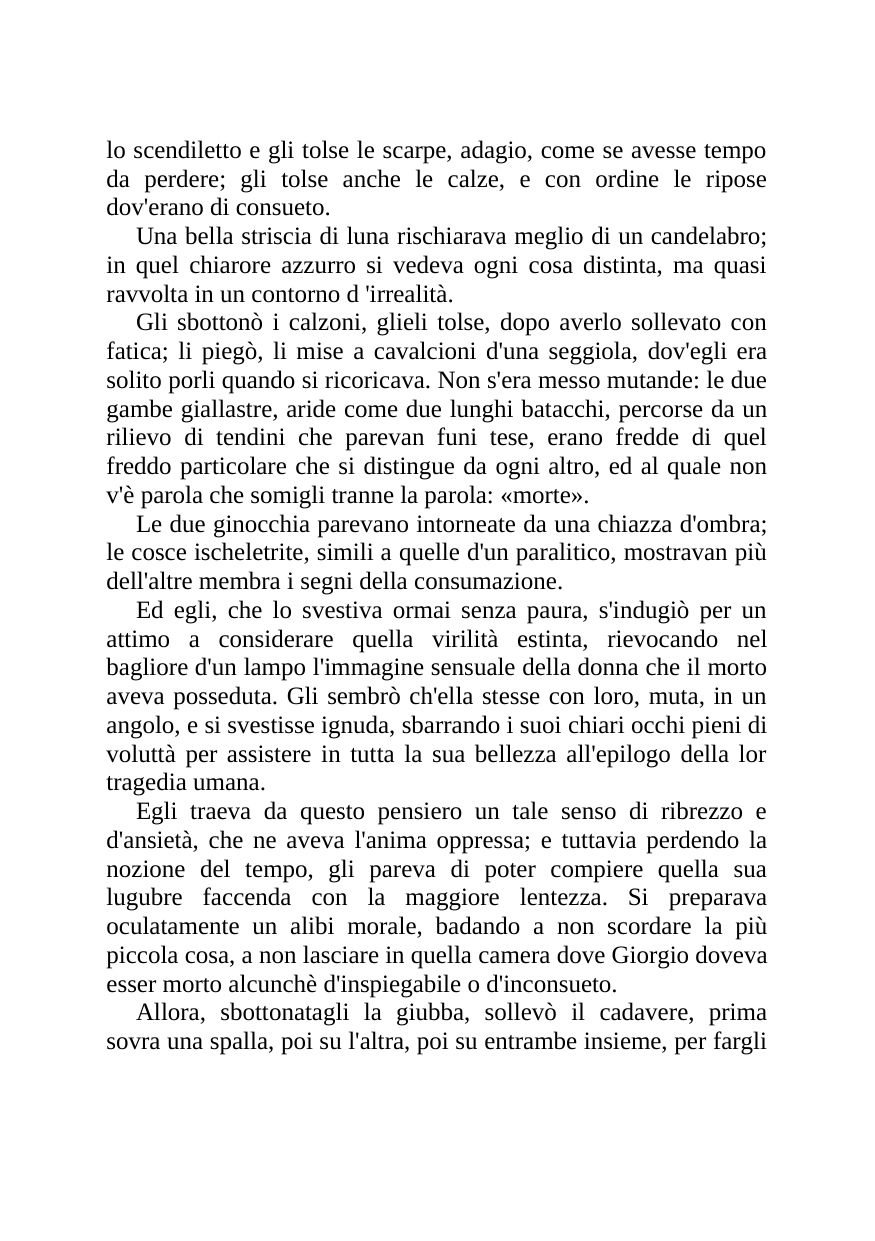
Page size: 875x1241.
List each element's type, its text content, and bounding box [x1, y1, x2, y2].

text Egli traeva da questo pensiero un tale senso di ribrezzo e d'ansietà, che ne aveva l'anima oppressa; e tuttavia perdendo la nozione del tempo, gli pareva di poter compiere quella sua lugubre faccenda con la maggiore lentezza. Si preparava oculatamente un alibi morale, badando a non scordare la più piccola cosa, a non lasciare in quella camera dove Giorgio doveva esser morto alcunchè d'inspiegabile o d'inconsueto. [106, 796, 768, 997]
text Ed egli, che lo svestiva ormai senza paura, s'indugiò per un attimo a considerare quella virilità estinta, rievocando nel bagliore d'un lampo l'immagine sensuale della donna che il morto aveva posseduta. Gli sembrò ch'ella stesse con loro, muta, in un angolo, e si svestisse ignuda, sbarrando i suoi chiari occhi pieni di voluttà per assistere in tutta la sua bellezza all'epilogo della lor tragedia umana. [106, 595, 768, 796]
text lo scendiletto e gli tolse le scarpe, adagio, come se avesse tempo da perdere; gli tolse anche le calze, e con ordine le ripose dov'erano di consueto. [106, 135, 768, 221]
text Allora, sbottonatagli la giubba, sollevò il cadavere, prima sovra una spalla, poi su l'altra, poi su entrambe insieme, per fargli [106, 997, 768, 1055]
text Le due ginocchia parevano intorneate da una chiazza d'ombra; le cosce ischeletrite, simili a quelle d'un paralitico, mostravan più dell'altre membra i segni della consumazione. [106, 509, 768, 595]
text Gli sbottonò i calzoni, glieli tolse, dopo averlo sollevato con fatica; li piegò, li mise a cavalcioni d'una seggiola, dov'egli era solito porli quando si ricoricava. Non s'era messo mutande: le due gambe giallastre, aride come due lunghi batacchi, percorse da un rilievo di tendini che parevan funi tese, erano fredde di quel freddo particolare che si distingue da ogni altro, ed al quale non v'è parola che somigli tranne la parola: «morte». [106, 307, 768, 509]
text Una bella striscia di luna rischiarava meglio di un candelabro; in quel chiarore azzurro si vedeva ogni cosa distinta, ma quasi ravvolta in un contorno d 'irrealità. [106, 221, 768, 307]
